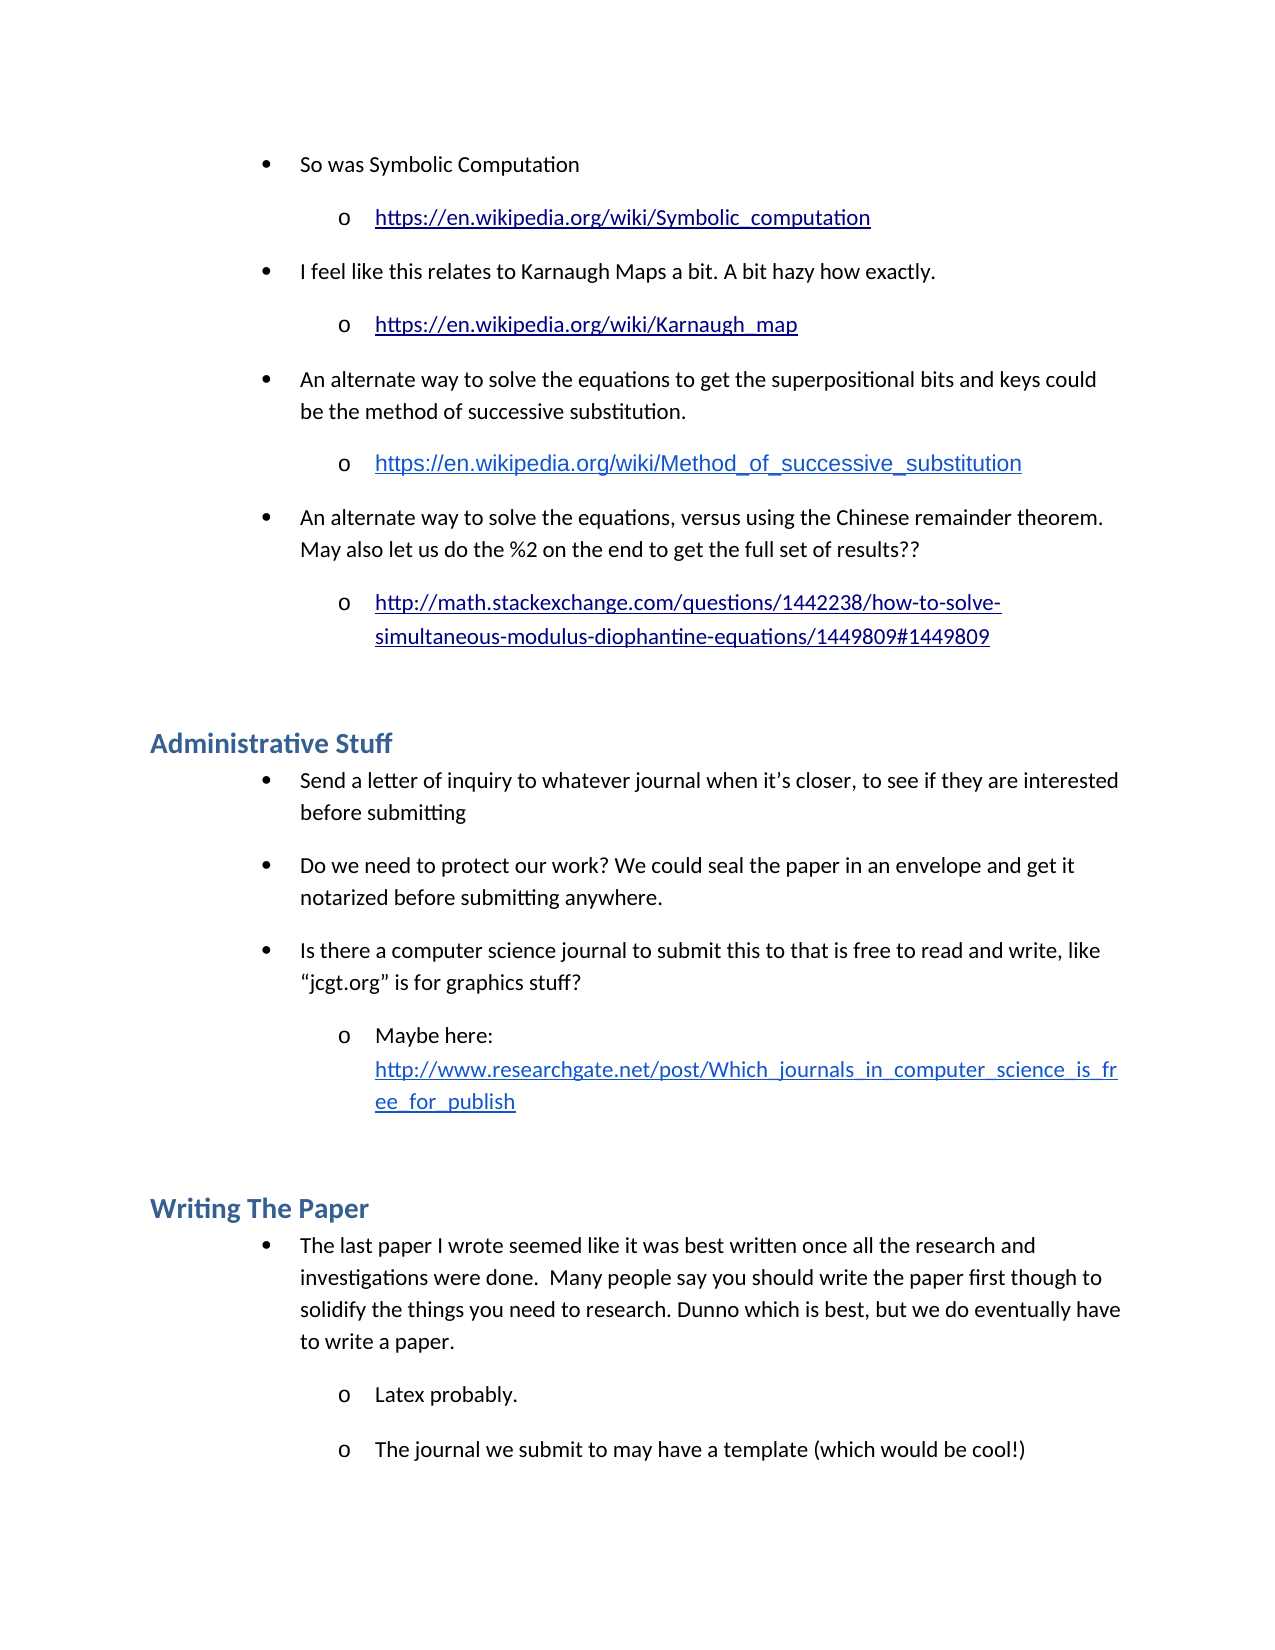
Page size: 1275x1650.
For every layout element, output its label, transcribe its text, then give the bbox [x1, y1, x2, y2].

list The last paper I wrote seemed like it was best written once all the research and investigations were done. Many people say you should write the paper first though to solidify the things you need to research. Dunno which is best, but we do eventually have to write a paper. [262, 1231, 1125, 1356]
list https://en.wikipedia.org/wiki/Karnaugh_map [337, 310, 1125, 339]
list Send a letter of inquiry to whatever journal when it’s closer, to see if they are interested before submitting [262, 766, 1125, 826]
list https://en.wikipedia.org/wiki/Method_of_successive_substitution [337, 450, 1125, 478]
list Do we need to protect our work? We could seal the paper in an envelope and get it notarized before submitting anywhere. [262, 851, 1125, 911]
list http://math.stackexchange.com/questions/1442238/how-to-solve-simultaneous-modulus-diophantine-equations/1449809#1449809 [337, 588, 1125, 650]
list Latex probably. [337, 1381, 1125, 1410]
list https://en.wikipedia.org/wiki/Symbolic_computation [337, 203, 1125, 232]
list Is there a computer science journal to submit this to that is free to read and write, like “jcgt.org” is for graphics stuff? [262, 936, 1125, 996]
list So was Symbolic Computation [262, 150, 1125, 178]
list An alternate way to solve the equations, versus using the Chinese remainder theorem. May also let us do the %2 on the end to get the full set of results?? [262, 503, 1125, 563]
list An alternate way to solve the equations to get the superpositional bits and keys could be the method of successive substitution. [262, 365, 1125, 425]
subtitle Administrative Stuff [150, 725, 1125, 761]
list I feel like this relates to Karnaugh Maps a bit. A bit hazy how exactly. [262, 257, 1125, 285]
subtitle Writing The Paper [150, 1190, 1125, 1226]
list Maybe here: http://www.researchgate.net/post/Which_journals_in_computer_science_is_free_for_publish [337, 1021, 1125, 1115]
list The journal we submit to may have a template (which would be cool!) [337, 1435, 1125, 1464]
